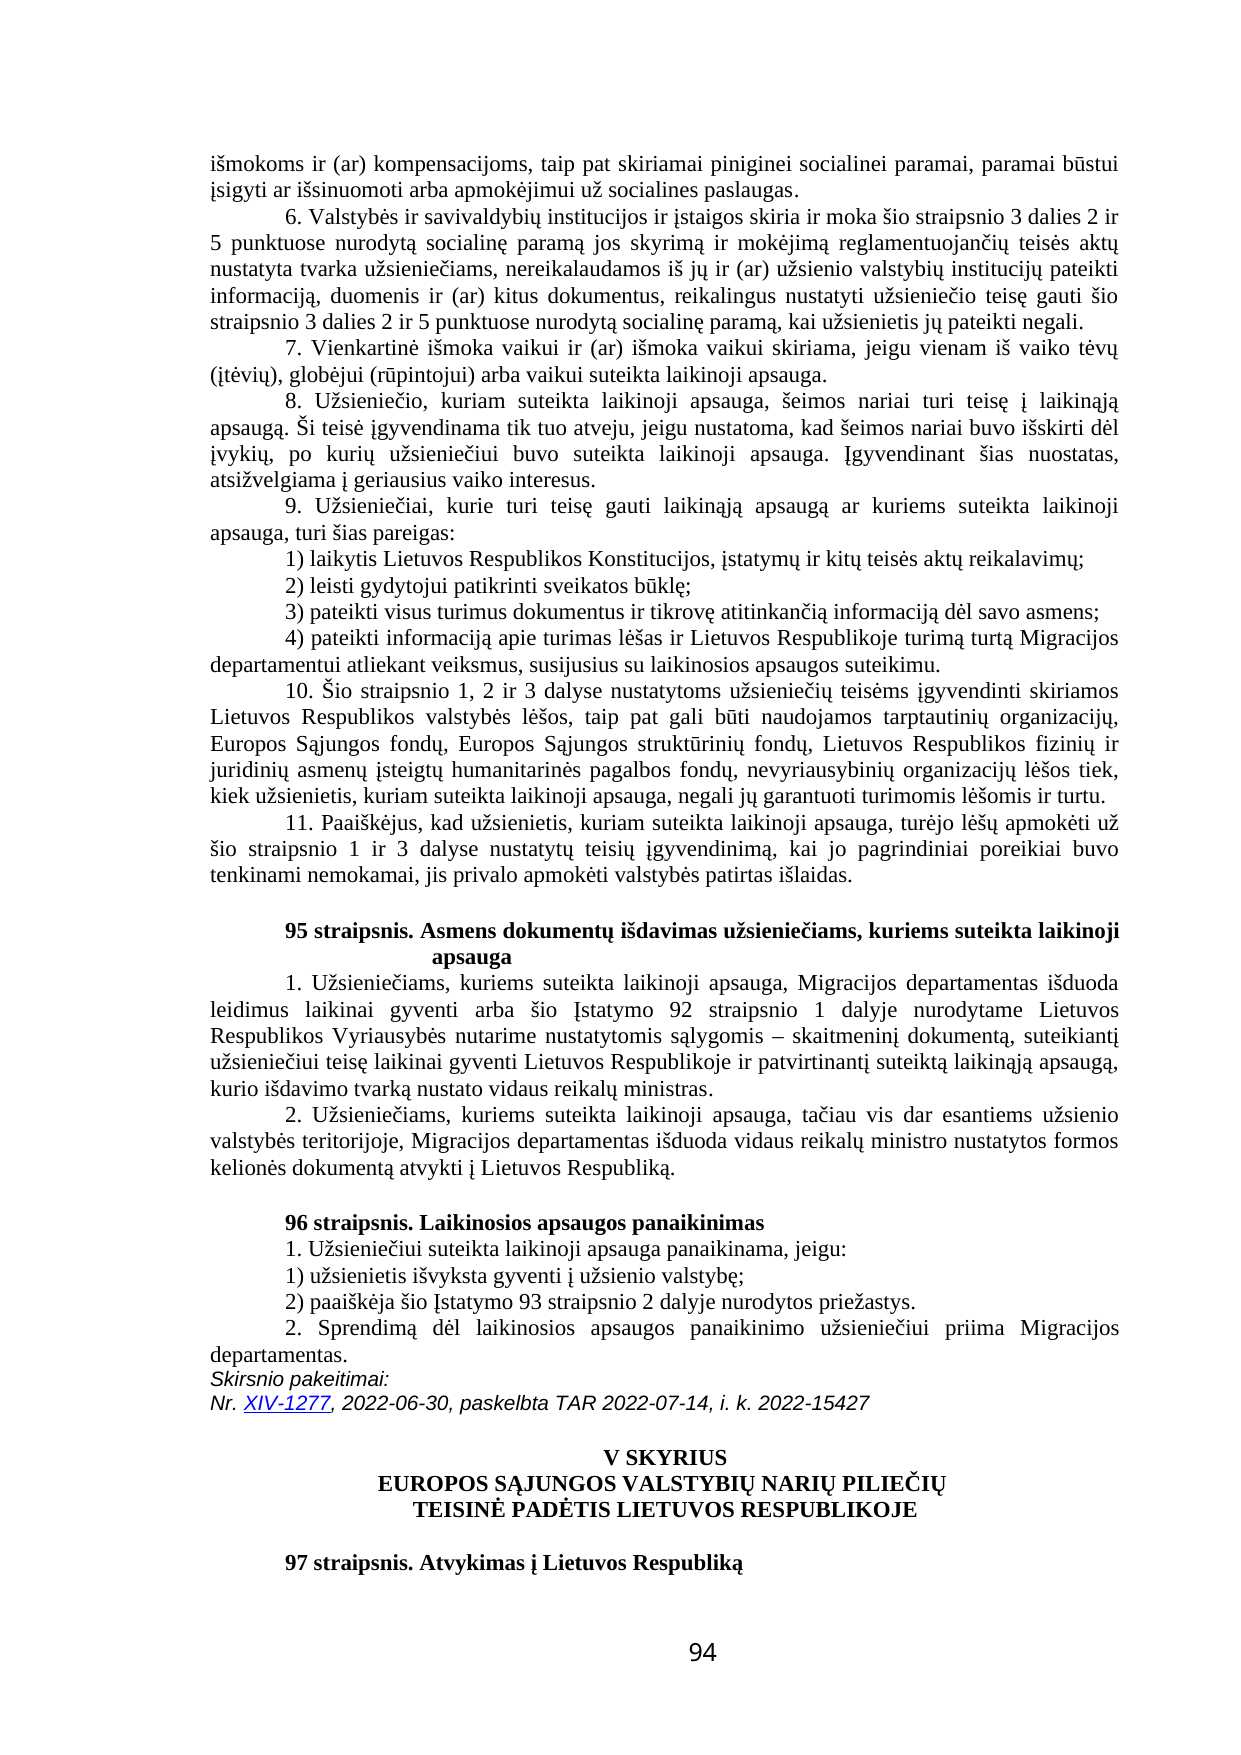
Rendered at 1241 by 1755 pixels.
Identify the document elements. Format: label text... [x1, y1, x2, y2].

text 9. Užsieniečiai, kurie turi teisę gauti laikinąją apsaugą ar kuriems suteikta laikinoji apsauga, turi šias pareigas: [210, 493, 1120, 545]
text 1. Užsieniečiui suteikta laikinoji apsauga panaikinama, jeigu: [210, 1235, 1120, 1262]
text TEISINĖ PADĖTIS LIETUVOS RESPUBLIKOJE [210, 1496, 1120, 1523]
text Nr. XIV-1277, 2022-06-30, paskelbta TAR 2022-07-14, i. k. 2022-15427 [210, 1391, 1120, 1415]
text 1) laikytis Lietuvos Respublikos Konstitucijos, įstatymų ir kitų teisės aktų reikalavimų; [210, 545, 1120, 572]
text 97 straipsnis. Atvykimas į Lietuvos Respubliką [210, 1549, 1120, 1576]
text EUROPOS SĄJUNGOS VALSTYBIŲ NARIŲ PILIEČIŲ [210, 1470, 1120, 1496]
text 2) leisti gydytojui patikrinti sveikatos būklę; [210, 572, 1120, 598]
text V SKYRIUS [210, 1444, 1120, 1470]
text 1. Užsieniečiams, kuriems suteikta laikinoji apsauga, Migracijos departamentas išduoda leidimus laikinai gyventi arba šio Įstatymo 92 straipsnio 1 dalyje nurodytame Lietuvos Respublikos Vyriausybės nutarime nustatytomis sąlygomis – skaitmeninį dokumentą, suteikiantį užsieniečiui teisę laikinai gyventi Lietuvos Respublikoje ir patvirtinantį suteiktą laikinąją apsaugą, kurio išdavimo tvarką nustato vidaus reikalų ministras. [210, 969, 1120, 1101]
text 2) paaiškėja šio Įstatymo 93 straipsnio 2 dalyje nurodytos priežastys. [210, 1288, 1120, 1314]
text 6. Valstybės ir savivaldybių institucijos ir įstaigos skiria ir moka šio straipsnio 3 dalies 2 ir 5 punktuose nurodytą socialinę paramą jos skyrimą ir mokėjimą reglamentuojančių teisės aktų nustatyta tvarka užsieniečiams, nereikalaudamos iš jų ir (ar) užsienio valstybių institucijų pateikti informaciją, duomenis ir (ar) kitus dokumentus, reikalingus nustatyti užsieniečio teisę gauti šio straipsnio 3 dalies 2 ir 5 punktuose nurodytą socialinę paramą, kai užsienietis jų pateikti negali. [210, 203, 1120, 334]
text 8. Užsieniečio, kuriam suteikta laikinoji apsauga, šeimos nariai turi teisę į laikinąją apsaugą. Ši teisė įgyvendinama tik tuo atveju, jeigu nustatoma, kad šeimos nariai buvo išskirti dėl įvykių, po kurių užsieniečiui buvo suteikta laikinoji apsauga. Įgyvendinant šias nuostatas, atsižvelgiama į geriausius vaiko interesus. [210, 387, 1120, 493]
text 7. Vienkartinė išmoka vaikui ir (ar) išmoka vaikui skiriama, jeigu vienam iš vaiko tėvų (įtėvių), globėjui (rūpintojui) arba vaikui suteikta laikinoji apsauga. [210, 334, 1120, 387]
text 10. Šio straipsnio 1, 2 ir 3 dalyse nustatytoms užsieniečių teisėms įgyvendinti skiriamos Lietuvos Respublikos valstybės lėšos, taip pat gali būti naudojamos tarptautinių organizacijų, Europos Sąjungos fondų, Europos Sąjungos struktūrinių fondų, Lietuvos Respublikos fizinių ir juridinių asmenų įsteigtų humanitarinės pagalbos fondų, nevyriausybinių organizacijų lėšos tiek, kiek užsienietis, kuriam suteikta laikinoji apsauga, negali jų garantuoti turimomis lėšomis ir turtu. [210, 677, 1120, 809]
text 4) pateikti informaciją apie turimas lėšas ir Lietuvos Respublikoje turimą turtą Migracijos departamentui atliekant veiksmus, susijusius su laikinosios apsaugos suteikimu. [210, 624, 1120, 677]
text 96 straipsnis. Laikinosios apsaugos panaikinimas [210, 1209, 1120, 1235]
text 3) pateikti visus turimus dokumentus ir tikrovę atitinkančią informaciją dėl savo asmens; [210, 598, 1120, 624]
text 2. Sprendimą dėl laikinosios apsaugos panaikinimo užsieniečiui priima Migracijos departamentas. [210, 1314, 1120, 1367]
text Skirsnio pakeitimai: [210, 1367, 1120, 1391]
text 2. Užsieniečiams, kuriems suteikta laikinoji apsauga, tačiau vis dar esantiems užsienio valstybės teritorijoje, Migracijos departamentas išduoda vidaus reikalų ministro nustatytos formos kelionės dokumentą atvykti į Lietuvos Respubliką. [210, 1101, 1120, 1180]
text išmokoms ir (ar) kompensacijoms, taip pat skiriamai piniginei socialinei paramai, paramai būstui įsigyti ar išsinuomoti arba apmokėjimui už socialines paslaugas. [210, 150, 1120, 203]
text 11. Paaiškėjus, kad užsienietis, kuriam suteikta laikinoji apsauga, turėjo lėšų apmokėti už šio straipsnio 1 ir 3 dalyse nustatytų teisių įgyvendinimą, kai jo pagrindiniai poreikiai buvo tenkinami nemokamai, jis privalo apmokėti valstybės patirtas išlaidas. [210, 809, 1120, 888]
text 95 straipsnis. Asmens dokumentų išdavimas užsieniečiams, kuriems suteikta laikinoji apsauga [285, 917, 1120, 969]
text 1) užsienietis išvyksta gyventi į užsienio valstybę; [210, 1262, 1120, 1288]
